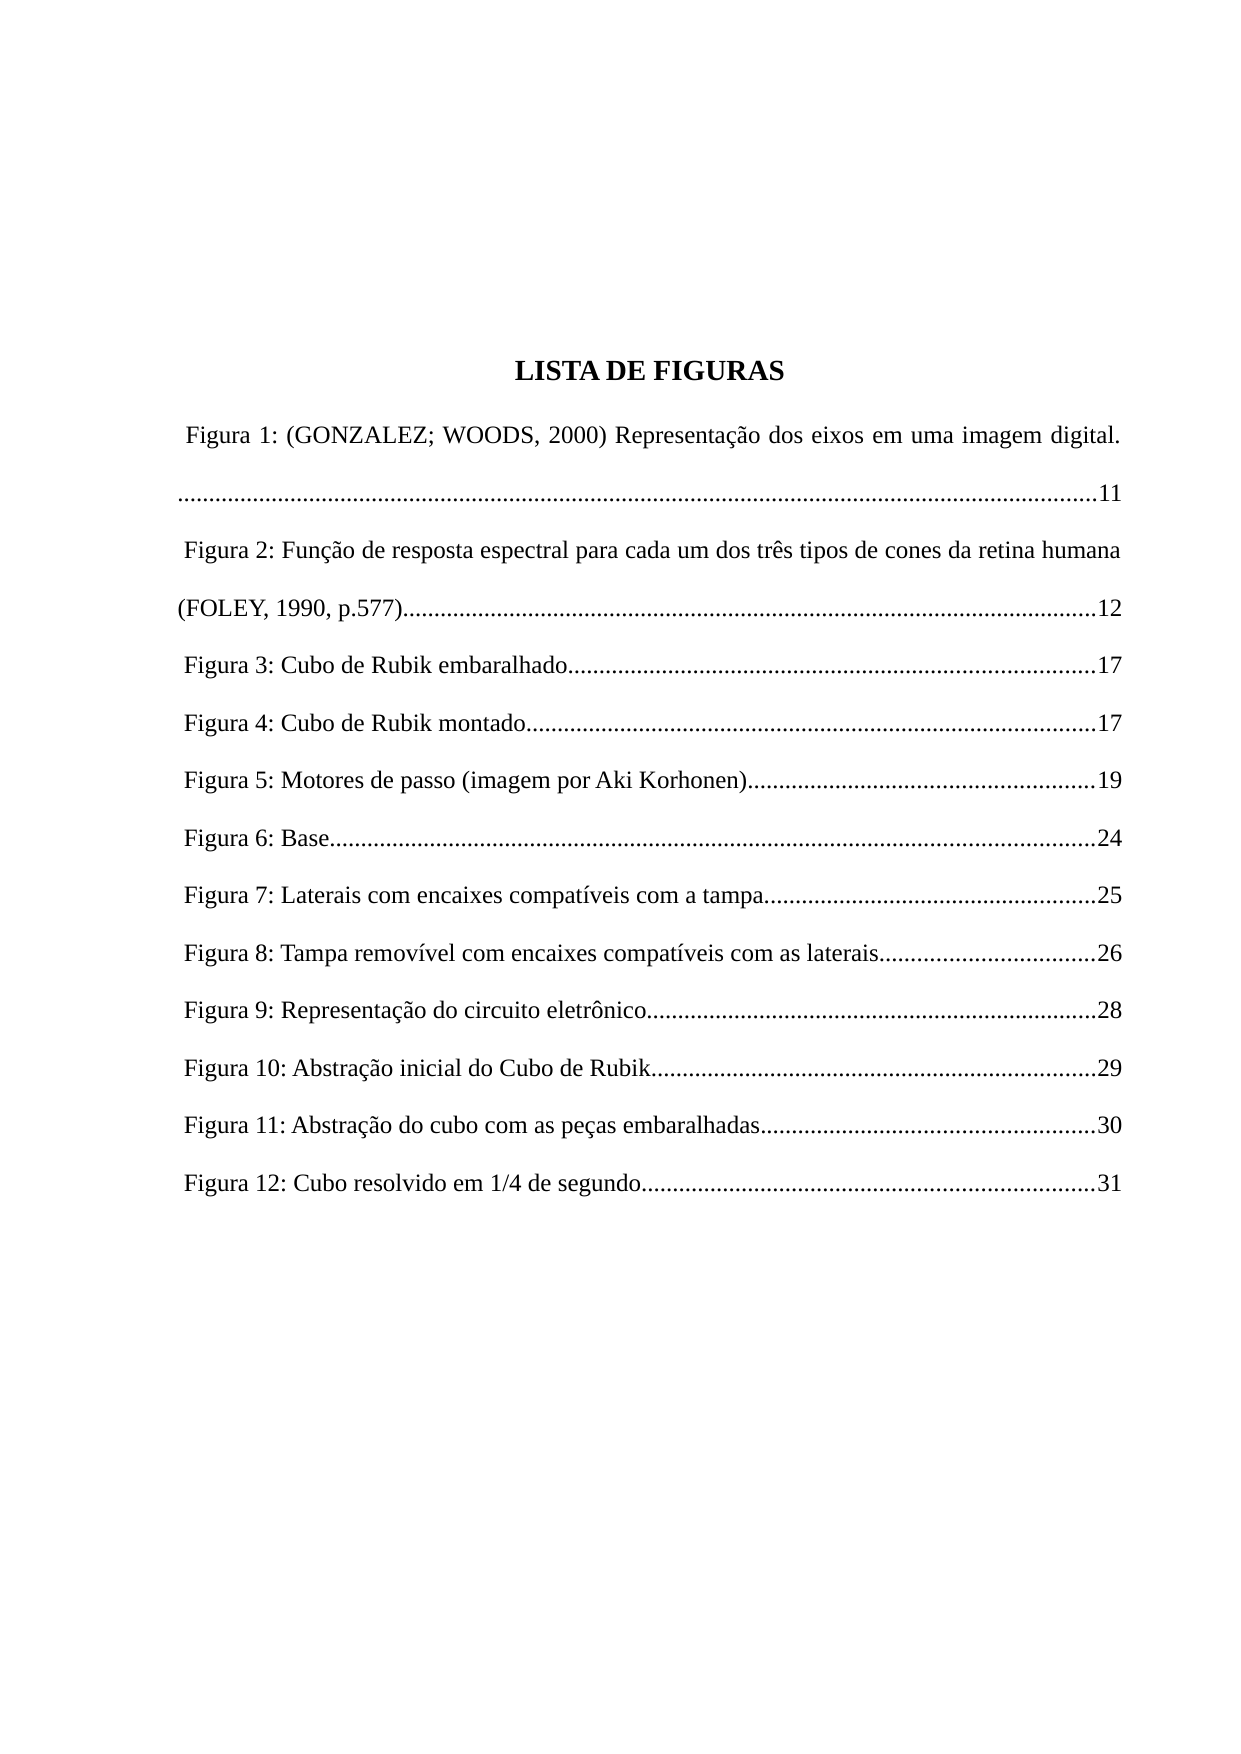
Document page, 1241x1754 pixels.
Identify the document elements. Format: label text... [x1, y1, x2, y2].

text Figura 7: Laterais com encaixes compatíveis com a tampa. 25 [177, 881, 1122, 909]
text LISTA DE FIGURAS [177, 353, 1122, 387]
text Figura 1: (GONZALEZ; WOODS, 2000) Representação dos eixos em uma imagem digital. 11 [177, 421, 1122, 507]
text Figura 2: Função de resposta espectral para cada um dos três tipos de cones da retina humana (FOLEY, 1990, p.577). 12 [177, 536, 1122, 622]
text Figura 6: Base 24 [177, 823, 1122, 852]
text Figura 11: Abstração do cubo com as peças embaralhadas. 30 [177, 1111, 1122, 1139]
text Figura 10: Abstração inicial do Cubo de Rubik. 29 [177, 1053, 1122, 1082]
text Figura 5: Motores de passo (imagem por Aki Korhonen) 19 [177, 766, 1122, 794]
text Figura 9: Representação do circuito eletrônico 28 [177, 996, 1122, 1024]
text Figura 12: Cubo resolvido em 1/4 de segundo. 31 [177, 1168, 1122, 1197]
text Figura 3: Cubo de Rubik embaralhado. 17 [177, 651, 1122, 679]
text Figura 4: Cubo de Rubik montado. 17 [177, 708, 1122, 737]
text Figura 8: Tampa removível com encaixes compatíveis com as laterais. 26 [177, 938, 1122, 967]
